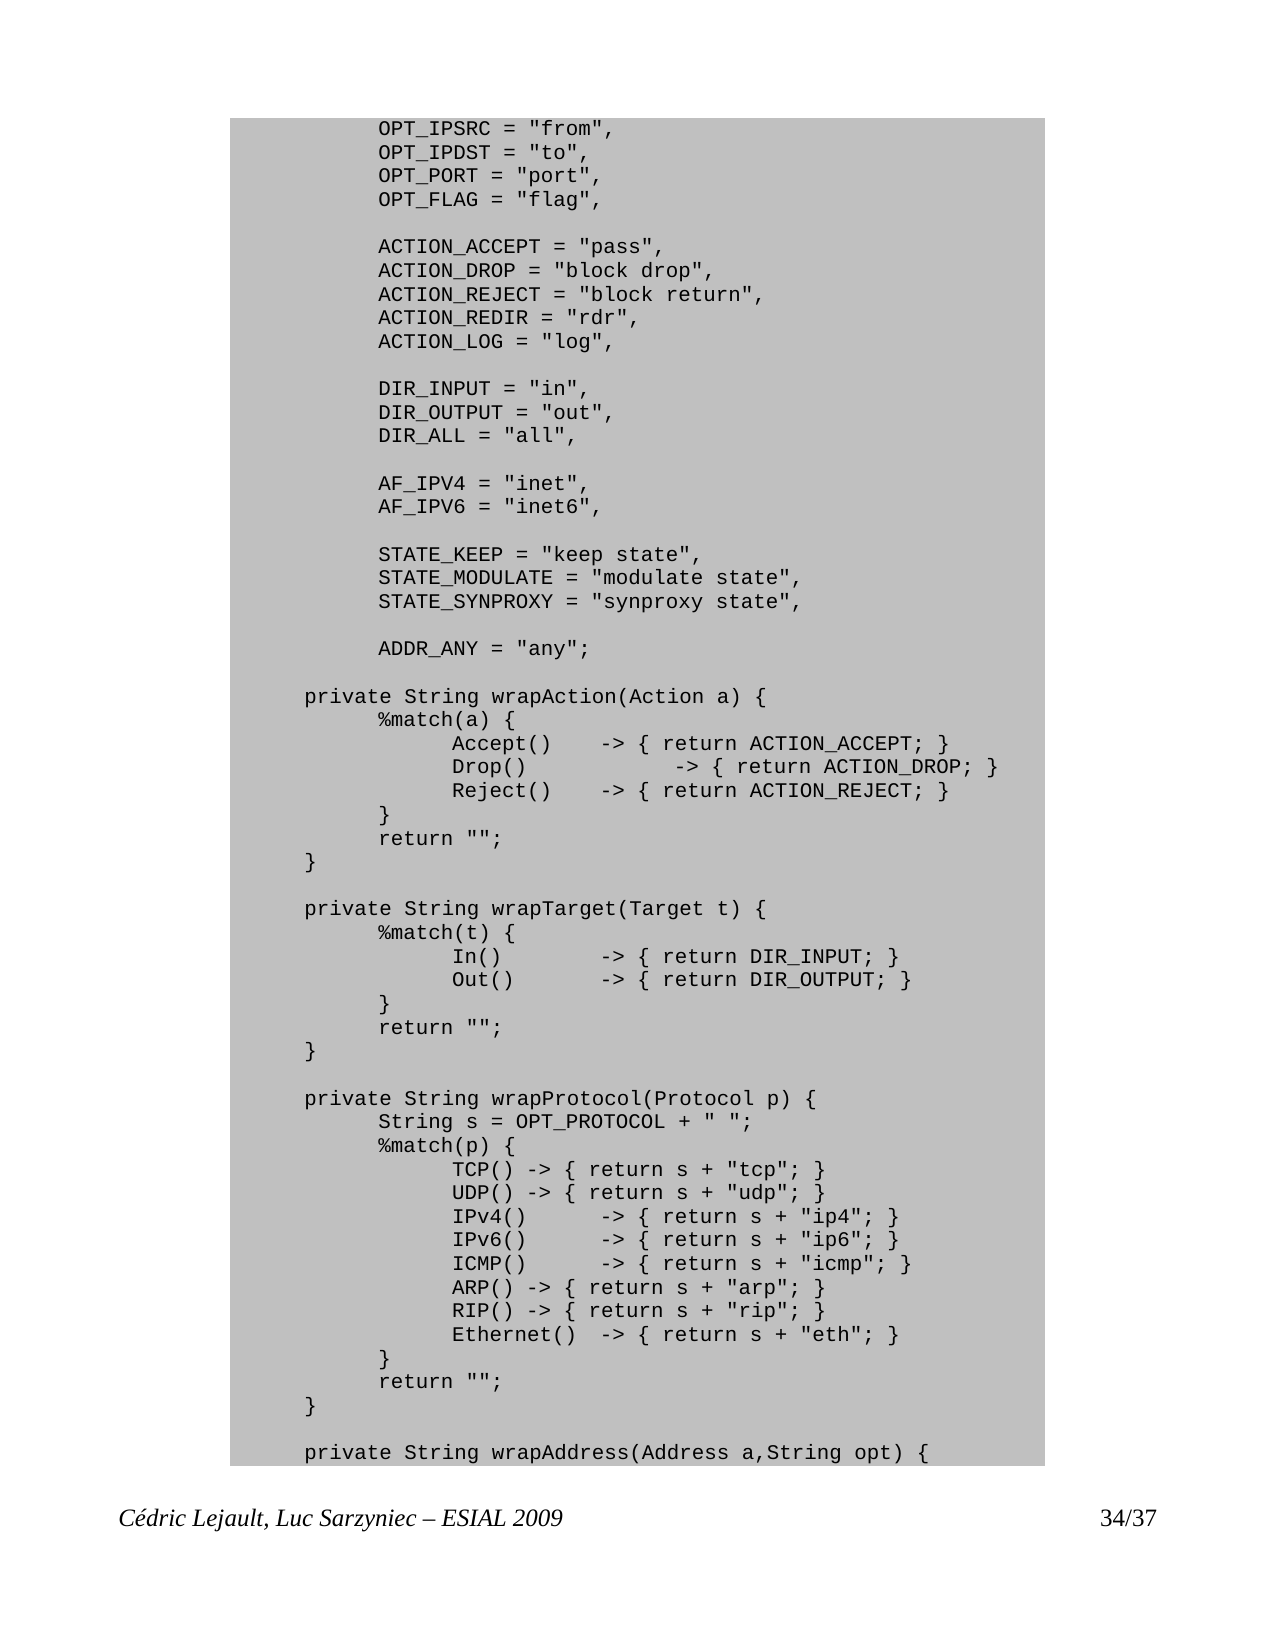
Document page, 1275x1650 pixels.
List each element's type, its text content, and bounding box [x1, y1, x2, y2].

text AF_IPV6 = "inet6", [230, 496, 1045, 520]
text STATE_KEEP = "keep state", [230, 544, 1045, 567]
text %match(p) { [230, 1135, 1045, 1158]
text OPT_PORT = "port", [230, 165, 1045, 189]
text OPT_FLAG = "flag", [230, 189, 1045, 213]
text %match(t) { [230, 922, 1045, 946]
text } [230, 851, 1045, 875]
text In() -> { return DIR_INPUT; } [230, 946, 1045, 969]
text UDP() -> { return s + "udp"; } [230, 1182, 1045, 1206]
text IPv4() -> { return s + "ip4"; } [230, 1206, 1045, 1229]
text String s = OPT_PROTOCOL + " "; [230, 1111, 1045, 1135]
text DIR_OUTPUT = "out", [230, 402, 1045, 426]
text STATE_MODULATE = "modulate state", [230, 567, 1045, 591]
text ICMP() -> { return s + "icmp"; } [230, 1253, 1045, 1277]
text ACTION_LOG = "log", [230, 331, 1045, 354]
text } [230, 1348, 1045, 1371]
text private String wrapProtocol(Protocol p) { [230, 1088, 1045, 1111]
text private String wrapAddress(Address a,String opt) { [230, 1442, 1045, 1466]
text ACTION_REDIR = "rdr", [230, 307, 1045, 331]
text return ""; [230, 1017, 1045, 1040]
text ACTION_ACCEPT = "pass", [230, 236, 1045, 260]
text DIR_ALL = "all", [230, 426, 1045, 449]
text Accept() -> { return ACTION_ACCEPT; } [230, 733, 1045, 757]
text } [230, 1040, 1045, 1064]
text private String wrapAction(Action a) { [230, 686, 1045, 709]
text AF_IPV4 = "inet", [230, 473, 1045, 496]
text private String wrapTarget(Target t) { [230, 898, 1045, 922]
text IPv6() -> { return s + "ip6"; } [230, 1229, 1045, 1253]
text TCP() -> { return s + "tcp"; } [230, 1158, 1045, 1182]
text return ""; [230, 827, 1045, 851]
text ARP() -> { return s + "arp"; } [230, 1277, 1045, 1300]
text STATE_SYNPROXY = "synproxy state", [230, 591, 1045, 615]
text Ethernet() -> { return s + "eth"; } [230, 1324, 1045, 1348]
text } [230, 1395, 1045, 1419]
text } [230, 804, 1045, 827]
text Reject() -> { return ACTION_REJECT; } [230, 780, 1045, 804]
text } [230, 993, 1045, 1017]
text OPT_IPSRC = "from", [230, 118, 1045, 142]
text ADDR_ANY = "any"; [230, 638, 1045, 662]
text RIP() -> { return s + "rip"; } [230, 1300, 1045, 1324]
text ACTION_REJECT = "block return", [230, 284, 1045, 307]
text OPT_IPDST = "to", [230, 142, 1045, 165]
text return ""; [230, 1371, 1045, 1395]
text %match(a) { [230, 709, 1045, 733]
text ACTION_DROP = "block drop", [230, 260, 1045, 284]
text DIR_INPUT = "in", [230, 378, 1045, 402]
text Drop() -> { return ACTION_DROP; } [230, 757, 1045, 780]
text Out() -> { return DIR_OUTPUT; } [230, 969, 1045, 993]
